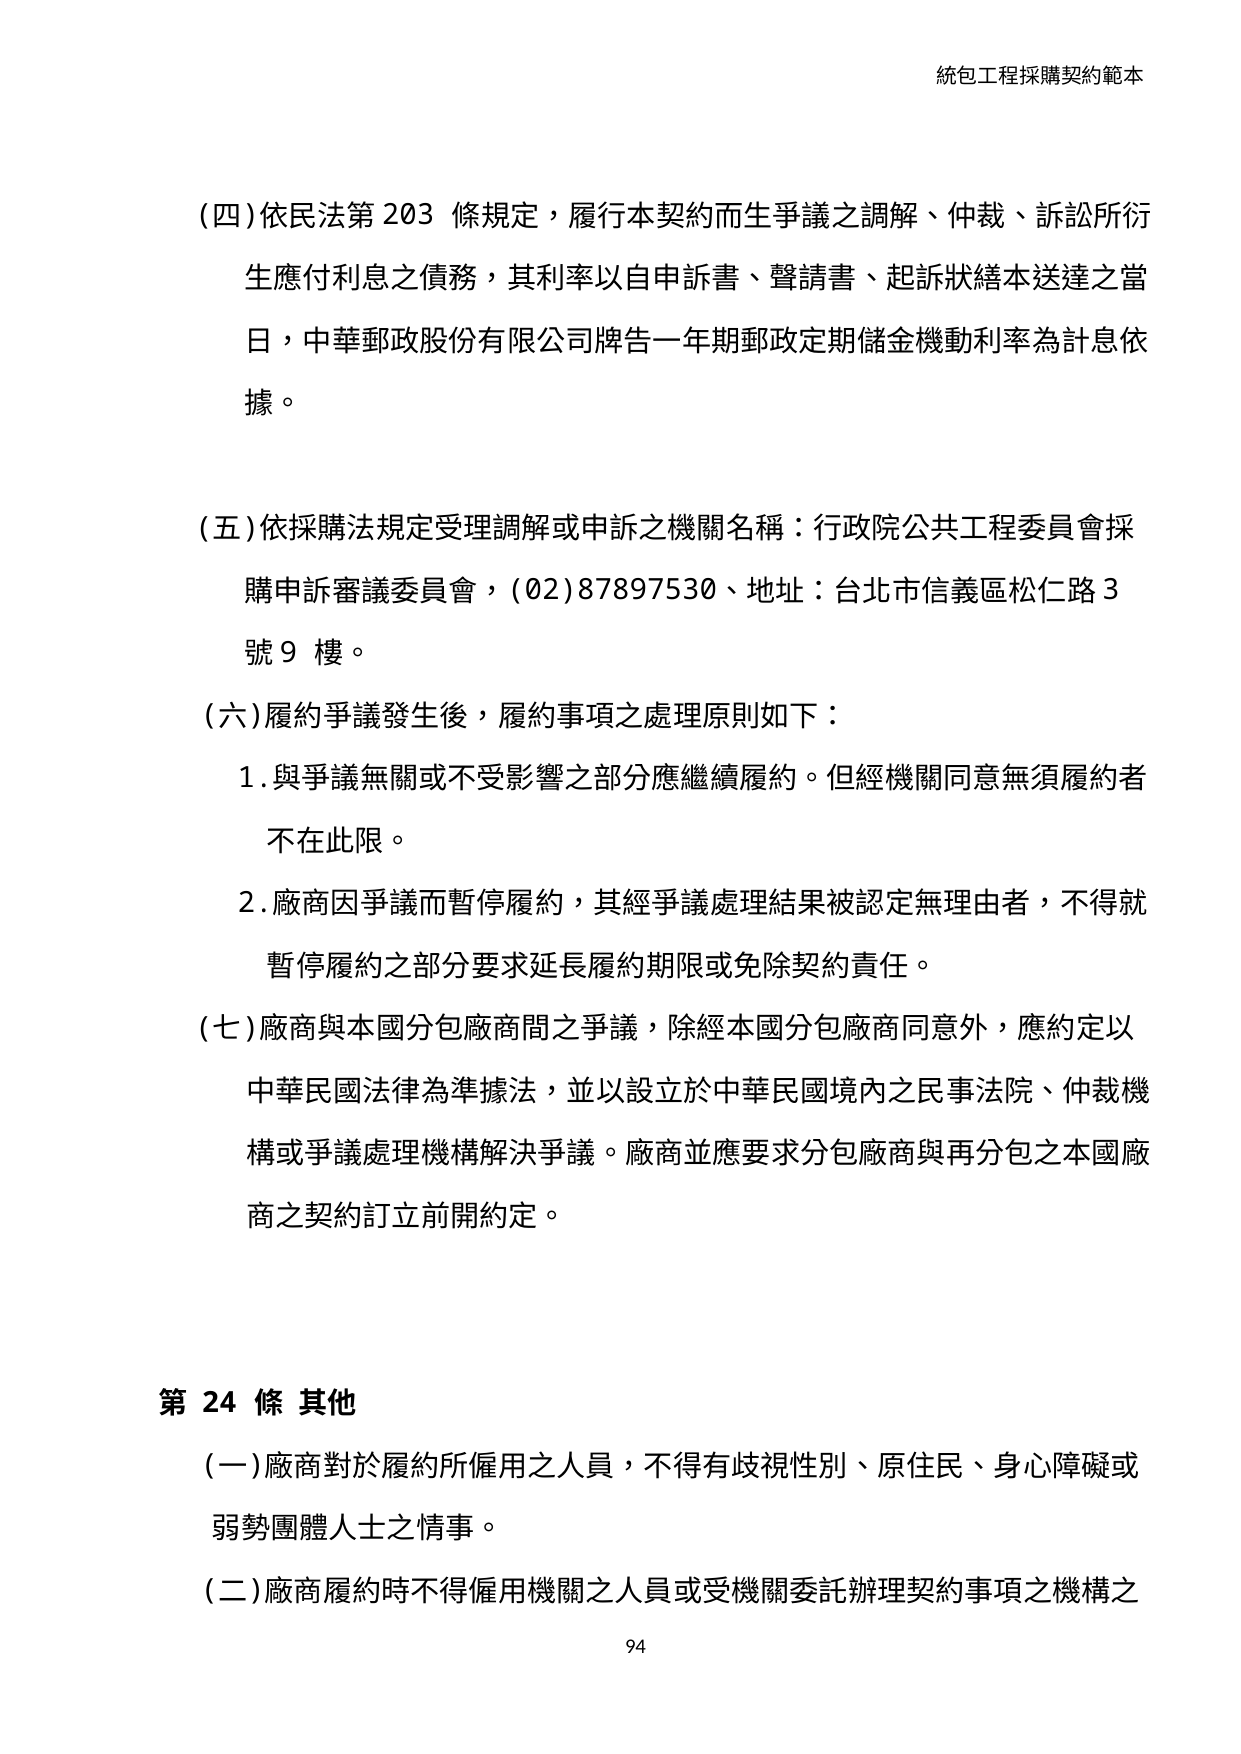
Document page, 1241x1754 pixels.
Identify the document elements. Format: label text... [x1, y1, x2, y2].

table_cell (七)廠商與本國分包廠商間之爭議，除經本國分包廠商同意外，應約定以中華民國法律為準據法，並以設立於中華民國境內之民事法院、仲裁機構或爭議處理機構解決爭議。廠商並應要求分包廠商與再分包之本國廠商之契約訂立前開約定。 [197, 984, 1167, 1234]
table_cell [154, 734, 197, 859]
table_cell [154, 1234, 197, 1297]
table_cell [281, 1234, 323, 1297]
table_cell [154, 672, 197, 734]
table_cell [154, 484, 197, 672]
table_cell [197, 734, 239, 859]
table_cell (二)廠商履約時不得僱用機關之人員或受機關委託辦理契約事項之機構之 [197, 1547, 1167, 1609]
table_header 第 24 條 其他 [154, 1359, 1167, 1422]
table_cell [154, 859, 197, 984]
table_cell [154, 172, 197, 484]
table_cell (六)履約爭議發生後，履約事項之處理原則如下： [197, 672, 1167, 734]
table_cell (五)依採購法規定受理調解或申訴之機關名稱：行政院公共工程委員會採購申訴審議委員會，(02)87897530、地址：台北市信義區松仁路3 號9 樓。 [197, 484, 1167, 672]
table_cell 2.廠商因爭議而暫停履約，其經爭議處理結果被認定無理由者，不得就暫停履約之部分要求延長履約期限或免除契約責任。 [239, 859, 1167, 984]
table_cell 1.與爭議無關或不受影響之部分應繼續履約。但經機關同意無須履約者不在此限。 [239, 734, 1167, 859]
table_cell [239, 1234, 281, 1297]
table_cell [197, 1234, 239, 1297]
table_cell (四)依民法第203 條規定，履行本契約而生爭議之調解、仲裁、訴訟所衍生應付利息之債務，其利率以自申訴書、聲請書、起訴狀繕本送達之當日，中華郵政股份有限公司牌告一年期郵政定期儲金機動利率為計息依據。 [197, 172, 1167, 484]
table_cell [154, 1422, 197, 1547]
table_cell [154, 1547, 197, 1609]
table_cell [197, 859, 239, 984]
table_cell [154, 984, 197, 1234]
table_cell [366, 1234, 1167, 1297]
table_cell (一)廠商對於履約所僱用之人員，不得有歧視性別、原住民、身心障礙或弱勢團體人士之情事。 [197, 1422, 1167, 1547]
table_cell [324, 1234, 366, 1297]
